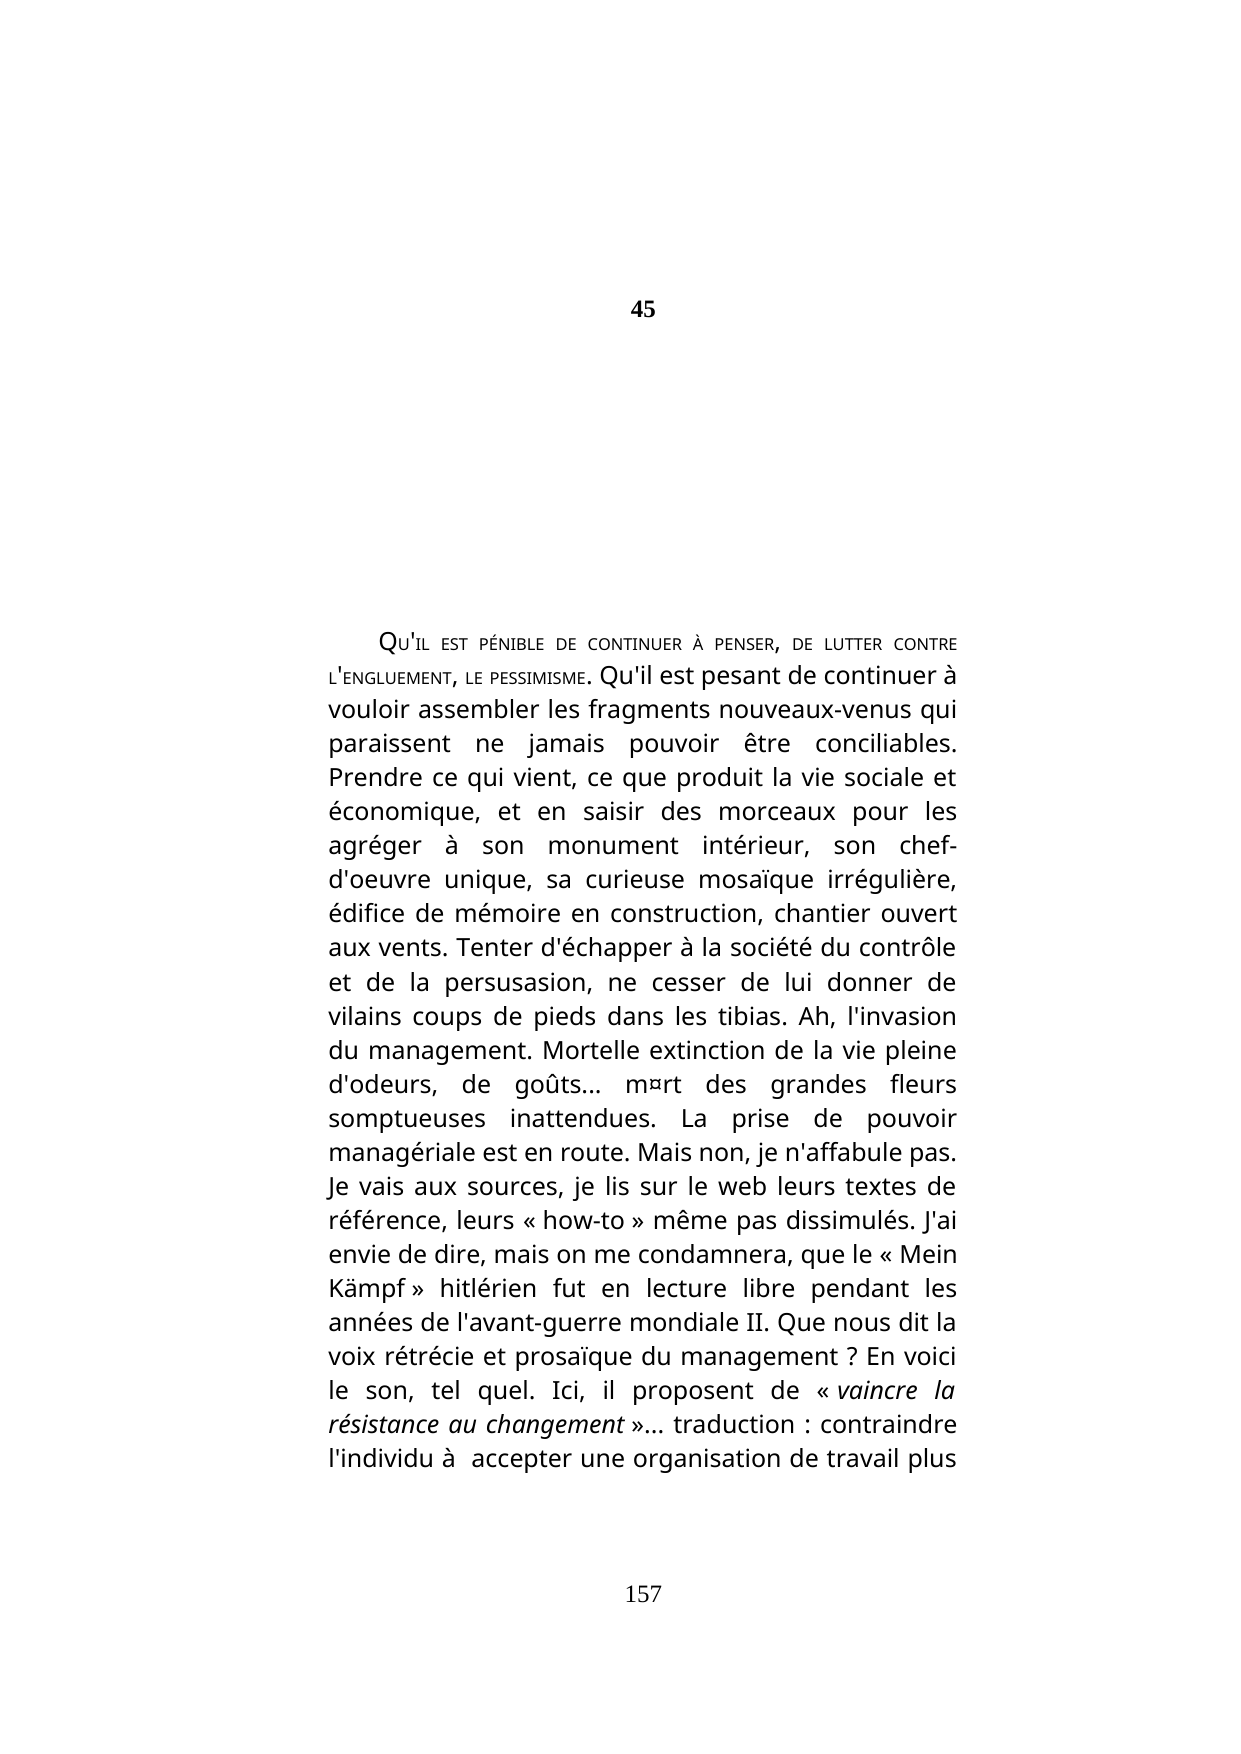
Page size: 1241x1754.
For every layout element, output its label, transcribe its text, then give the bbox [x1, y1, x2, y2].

text 45 [328, 268, 958, 351]
text Qu'il est pénible de continuer à penser, de lutter contre l'engluement, le pessimisme. Qu'il est pesant de continuer à vouloir assembler les fragments nouveaux-venus qui paraissent ne jamais pouvoir être conciliables. Prendre ce qui vient, ce que produit la vie sociale et économique, et en saisir des morceaux pour les agréger à son monument intérieur, son chef-d'oeuvre unique, sa curieuse mosaïque irrégulière, édifice de mémoire en construction, chantier ouvert aux vents. Tenter d'échapper à la société du contrôle et de la persusasion, ne cesser de lui donner de vilains coups de pieds dans les tibias. Ah, l'invasion du management. Mortelle extinction de la vie pleine d'odeurs, de goûts... m¤rt des grandes fleurs somptueuses inattendues. La prise de pouvoir managériale est en route. Mais non, je n'affabule pas. Je vais aux sources, je lis sur le web leurs textes de référence, leurs « how-to » même pas dissimulés. J'ai envie de dire, mais on me condamnera, que le « Mein Kämpf » hitlérien fut en lecture libre pendant les années de l'avant-guerre mondiale II. Que nous dit la voix rétrécie et prosaïque du management ? En voici le son, tel quel. Ici, il proposent de « vaincre la résistance au changement »... traduction : contraindre l'individu à accepter une organisation de travail plus [328, 623, 958, 1475]
